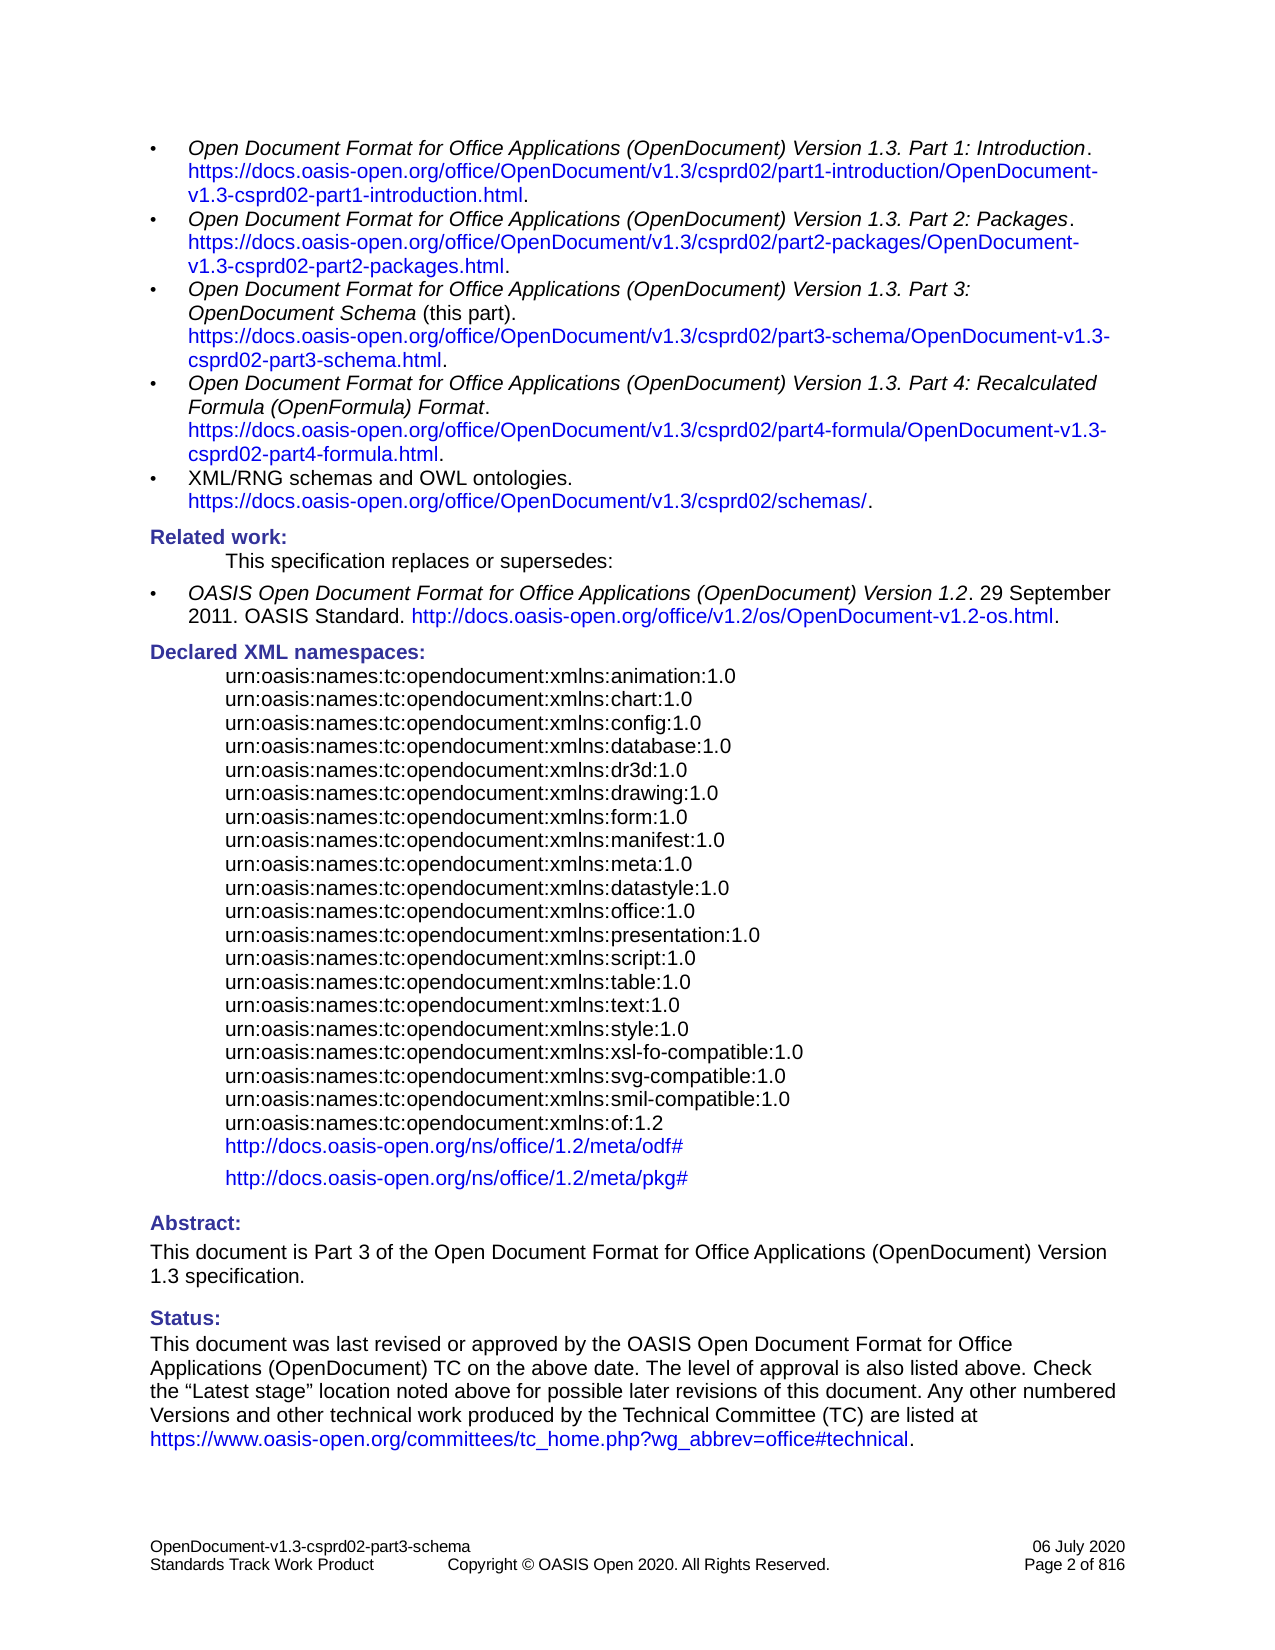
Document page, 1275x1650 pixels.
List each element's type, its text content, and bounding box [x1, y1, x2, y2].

title urn:oasis:names:tc:opendocument:xmlns:animation:1.0 urn:oasis:names:tc:opendocument:xmlns:chart:1.0 urn:oasis:names:tc:opendocument:xmlns:config:1.0 urn:oasis:names:tc:opendocument:xmlns:database:1.0 urn:oasis:names:tc:opendocument:xmlns:dr3d:1.0 urn:oasis:names:tc:opendocument:xmlns:drawing:1.0 urn:oasis:names:tc:opendocument:xmlns:form:1.0 urn:oasis:names:tc:opendocument:xmlns:manifest:1.0 urn:oasis:names:tc:opendocument:xmlns:meta:1.0 urn:oasis:names:tc:opendocument:xmlns:datastyle:1.0 urn:oasis:names:tc:opendocument:xmlns:office:1.0 urn:oasis:names:tc:opendocument:xmlns:presentation:1.0 urn:oasis:names:tc:opendocument:xmlns:script:1.0 urn:oasis:names:tc:opendocument:xmlns:table:1.0 urn:oasis:names:tc:opendocument:xmlns:text:1.0 urn:oasis:names:tc:opendocument:xmlns:style:1.0 urn:oasis:names:tc:opendocument:xmlns:xsl-fo-compatible:1.0 urn:oasis:names:tc:opendocument:xmlns:svg-compatible:1.0 urn:oasis:names:tc:opendocument:xmlns:smil-compatible:1.0 urn:oasis:names:tc:opendocument:xmlns:of:1.2 http://docs.oasis-open.org/ns/office/1.2/meta/odf# [225, 664, 1125, 1158]
list Open Document Format for Office Applications (OpenDocument) Version 1.3. Part 4: Recalculated Formula (OpenFormula) Format. https://docs.oasis-open.org/office/OpenDocument/v1.3/csprd02/part4-formula/OpenDocument-v1.3-csprd02-part4-formula.html. [150, 372, 1125, 466]
title This specification replaces or supersedes: [225, 549, 1125, 573]
list Open Document Format for Office Applications (OpenDocument) Version 1.3. Part 1: Introduction. https://docs.oasis-open.org/office/OpenDocument/v1.3/csprd02/part1-introduction/OpenDocument-v1.3-csprd02-part1-introduction.html. [150, 136, 1125, 207]
title http://docs.oasis-open.org/ns/office/1.2/meta/pkg# [225, 1167, 1125, 1190]
title Abstract: [150, 1211, 1125, 1235]
text This document was last revised or approved by the OASIS Open Document Format for Office Applications (OpenDocument) TC on the above date. The level of approval is also listed above. Check the “Latest stage” location noted above for possible later revisions of this document. Any other numbered Versions and other technical work produced by the Technical Committee (TC) are listed at https://www.oasis-open.org/committees/tc_home.php?wg_abbrev=office#technical. [150, 1333, 1125, 1451]
text This document is Part 3 of the Open Document Format for Office Applications (OpenDocument) Version 1.3 specification. [150, 1241, 1125, 1288]
title Declared XML namespaces: [150, 641, 1125, 664]
list Open Document Format for Office Applications (OpenDocument) Version 1.3. Part 3: OpenDocument Schema (this part). https://docs.oasis-open.org/office/OpenDocument/v1.3/csprd02/part3-schema/OpenDocument-v1.3-csprd02-part3-schema.html. [150, 278, 1125, 372]
title Related work: [150, 526, 1125, 549]
list OASIS Open Document Format for Office Applications (OpenDocument) Version 1.2. 29 September 2011. OASIS Standard. http://docs.oasis-open.org/office/v1.2/os/OpenDocument-v1.2-os.html. [150, 581, 1125, 628]
list XML/RNG schemas and OWL ontologies. https://docs.oasis-open.org/office/OpenDocument/v1.3/csprd02/schemas/. [150, 466, 1125, 513]
list Open Document Format for Office Applications (OpenDocument) Version 1.3. Part 2: Packages. https://docs.oasis-open.org/office/OpenDocument/v1.3/csprd02/part2-packages/OpenDocument-v1.3-csprd02-part2-packages.html. [150, 207, 1125, 278]
title Status: [150, 1306, 1125, 1330]
